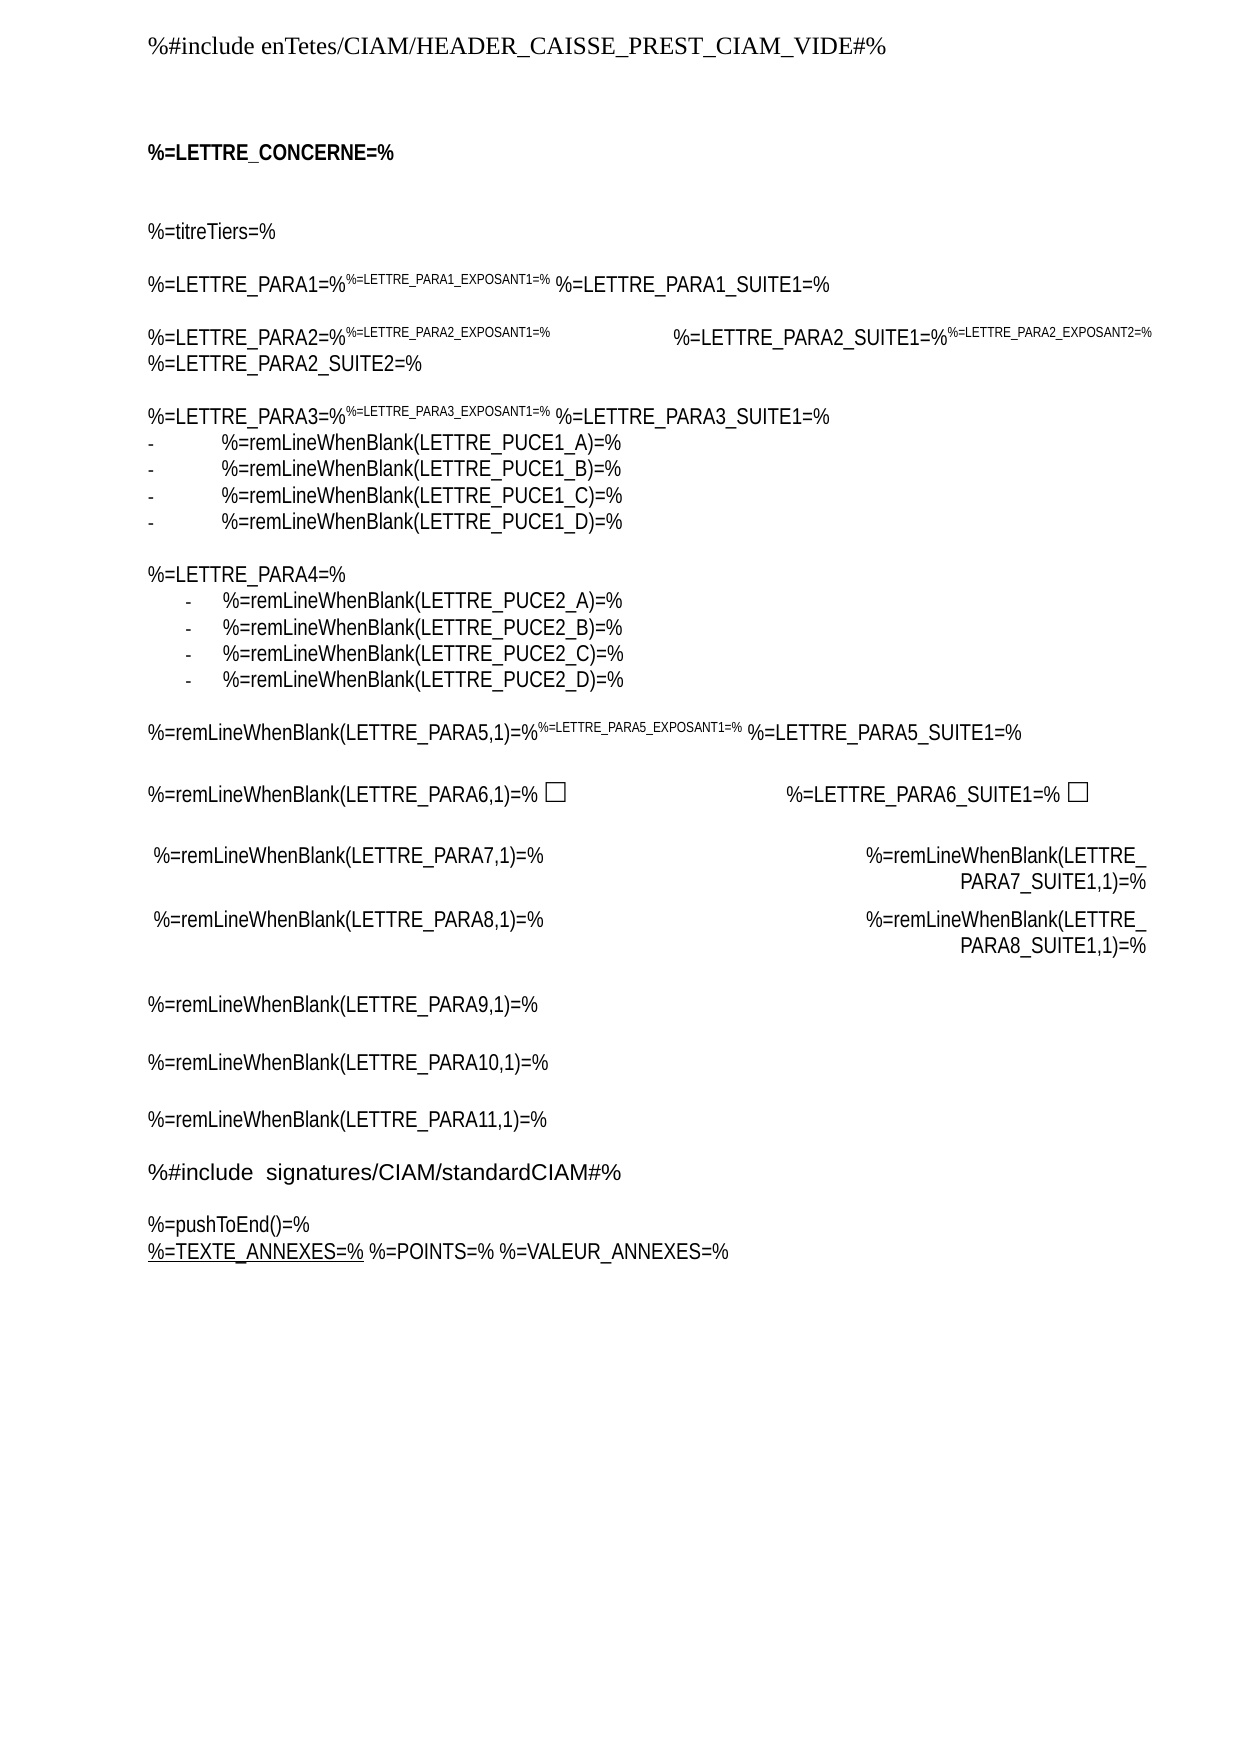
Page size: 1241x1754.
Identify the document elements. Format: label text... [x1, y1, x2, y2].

list %=remLineWhenBlank(LETTRE_PUCE2_D)=% [185, 666, 1152, 692]
list %=remLineWhenBlank(LETTRE_PUCE2_A)=% [185, 587, 1152, 613]
text %=remLineWhenBlank(LETTRE_PARA5,1)=%%=LETTRE_PARA5_EXPOSANT1=% %=LETTRE_PARA5_SUITE1=% [148, 719, 1152, 745]
text %=remLineWhenBlank(LETTRE_PARA10,1)=% [148, 1048, 1152, 1075]
list %=remLineWhenBlank(LETTRE_PUCE1_B)=% [148, 455, 1152, 482]
text %=remLineWhenBlank(LETTRE_PARA6,1)=% □ %=LETTRE_PARA6_SUITE1=% □ [148, 772, 1152, 810]
text %=pushToEnd()=% [148, 1211, 1152, 1238]
text %=titreTiers=% [148, 218, 1152, 244]
table_header %=remLineWhenBlank(LETTRE_PARA7_SUITE1,1)=% [854, 836, 1152, 900]
text %=LETTRE_PARA4=% [148, 561, 1152, 587]
text %#include signatures/CIAM/standardCIAM#% [148, 1159, 1152, 1185]
list %=remLineWhenBlank(LETTRE_PUCE1_A)=% [148, 429, 1152, 455]
table_header %=remLineWhenBlank(LETTRE_PARA7,1)=% [148, 836, 853, 900]
text %=LETTRE_PARA1=%%=LETTRE_PARA1_EXPOSANT1=% %=LETTRE_PARA1_SUITE1=% [148, 271, 1152, 297]
text %=LETTRE_PARA2=%%=LETTRE_PARA2_EXPOSANT1=% %=LETTRE_PARA2_SUITE1=%%=LETTRE_PARA2_EXPOSANT2=% %=LETTRE_PARA2_SUITE2=% [148, 323, 1152, 376]
list %=remLineWhenBlank(LETTRE_PUCE2_B)=% [185, 613, 1152, 640]
list %=remLineWhenBlank(LETTRE_PUCE1_C)=% [148, 482, 1152, 508]
text %#include enTetes/CIAM/HEADER_CAISSE_PREST_CIAM_VIDE#% [148, 31, 1152, 60]
table_header %=remLineWhenBlank(LETTRE_PARA8_SUITE1,1)=% [852, 900, 1152, 964]
text %=remLineWhenBlank(LETTRE_PARA11,1)=% [148, 1106, 1152, 1132]
list %=remLineWhenBlank(LETTRE_PUCE1_D)=% [148, 508, 1152, 534]
text %=TEXTE_ANNEXES=% %=POINTS=% %=VALEUR_ANNEXES=% [148, 1238, 1152, 1264]
text %=remLineWhenBlank(LETTRE_PARA9,1)=% [148, 991, 1152, 1017]
list %=remLineWhenBlank(LETTRE_PUCE2_C)=% [185, 640, 1152, 666]
text %=LETTRE_PARA3=%%=LETTRE_PARA3_EXPOSANT1=% %=LETTRE_PARA3_SUITE1=% [148, 403, 1152, 429]
table_header %=remLineWhenBlank(LETTRE_PARA8,1)=% [148, 900, 852, 964]
text %=LETTRE_CONCERNE=% [148, 139, 1152, 165]
